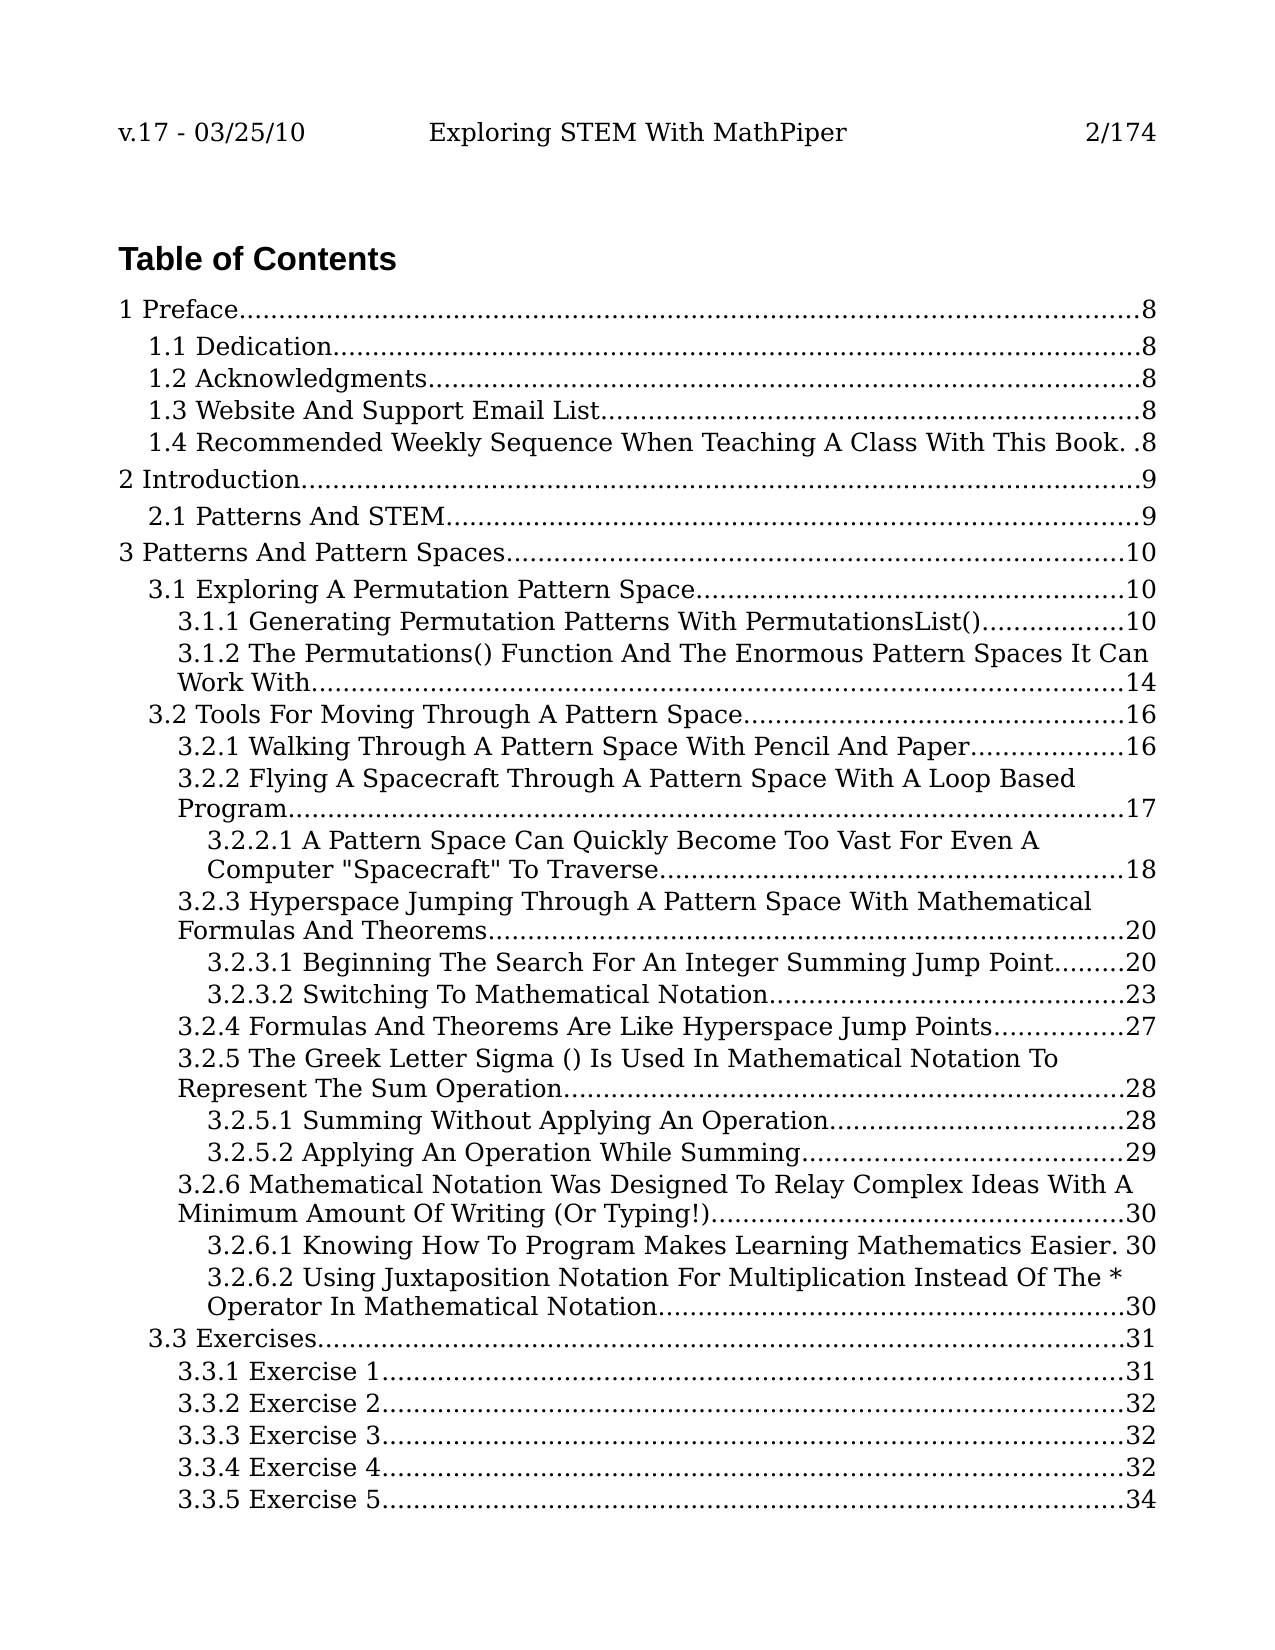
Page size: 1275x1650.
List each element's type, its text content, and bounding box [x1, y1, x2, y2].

text 3.3.1 Exercise 1 31 [177, 1357, 1157, 1386]
text 3.2.3 Hyperspace Jumping Through A Pattern Space With Mathematical Formulas And Theorems 20 [177, 887, 1157, 945]
text 3.2.2 Flying A Spacecraft Through A Pattern Space With A Loop Based Program 17 [177, 764, 1157, 823]
text 3.1.1 Generating Permutation Patterns With PermutationsList() 10 [177, 607, 1157, 636]
text 3.2.2.1 A Pattern Space Can Quickly Become Too Vast For Even A Computer "Spacecraft" To Traverse 18 [207, 826, 1157, 884]
text 1.3 Website And Support Email List 8 [148, 396, 1157, 425]
text 3.2.3.2 Switching To Mathematical Notation 23 [207, 980, 1157, 1009]
text 3.2.5.2 Applying An Operation While Summing 29 [207, 1138, 1157, 1167]
text 3.3.2 Exercise 2 32 [177, 1389, 1157, 1418]
text 3.2.1 Walking Through A Pattern Space With Pencil And Paper 16 [177, 732, 1157, 762]
text 3.2.6.1 Knowing How To Program Makes Learning Mathematics Easier 30 [207, 1231, 1157, 1260]
text 2.1 Patterns And STEM 9 [148, 502, 1157, 531]
text 1.1 Dedication 8 [148, 332, 1157, 361]
text 2 Introduction 9 [118, 465, 1157, 494]
text 3.3.3 Exercise 3 32 [177, 1421, 1157, 1450]
text 3 Patterns And Pattern Spaces 10 [118, 538, 1157, 567]
text 3.2.3.1 Beginning The Search For An Integer Summing Jump Point 20 [207, 948, 1157, 977]
text 3.3.5 Exercise 5 34 [177, 1485, 1157, 1514]
text 3.2.5 The Greek Letter Sigma () Is Used In Mathematical Notation To Represent The Sum Operation 28 [177, 1044, 1157, 1103]
text 3.3 Exercises 31 [148, 1324, 1157, 1354]
text 1.4 Recommended Weekly Sequence When Teaching A Class With This Book 8 [148, 428, 1157, 457]
text 3.3.4 Exercise 4 32 [177, 1453, 1157, 1482]
text 3.2.6.2 Using Juxtaposition Notation For Multiplication Instead Of The * Operator In Mathematical Notation 30 [207, 1263, 1157, 1322]
text 1.2 Acknowledgments 8 [148, 364, 1157, 393]
subtitle Table of Contents [118, 239, 1157, 277]
text 3.1.2 The Permutations() Function And The Enormous Pattern Spaces It Can Work With 14 [177, 639, 1157, 697]
text 3.2.6 Mathematical Notation Was Designed To Relay Complex Ideas With A Minimum Amount Of Writing (Or Typing!) 30 [177, 1170, 1157, 1228]
text 3.2.4 Formulas And Theorems Are Like Hyperspace Jump Points 27 [177, 1012, 1157, 1042]
text 3.1 Exploring A Permutation Pattern Space 10 [148, 575, 1157, 604]
text 3.2 Tools For Moving Through A Pattern Space 16 [148, 700, 1157, 729]
text 3.2.5.1 Summing Without Applying An Operation 28 [207, 1106, 1157, 1135]
text 1 Preface 8 [118, 295, 1157, 324]
